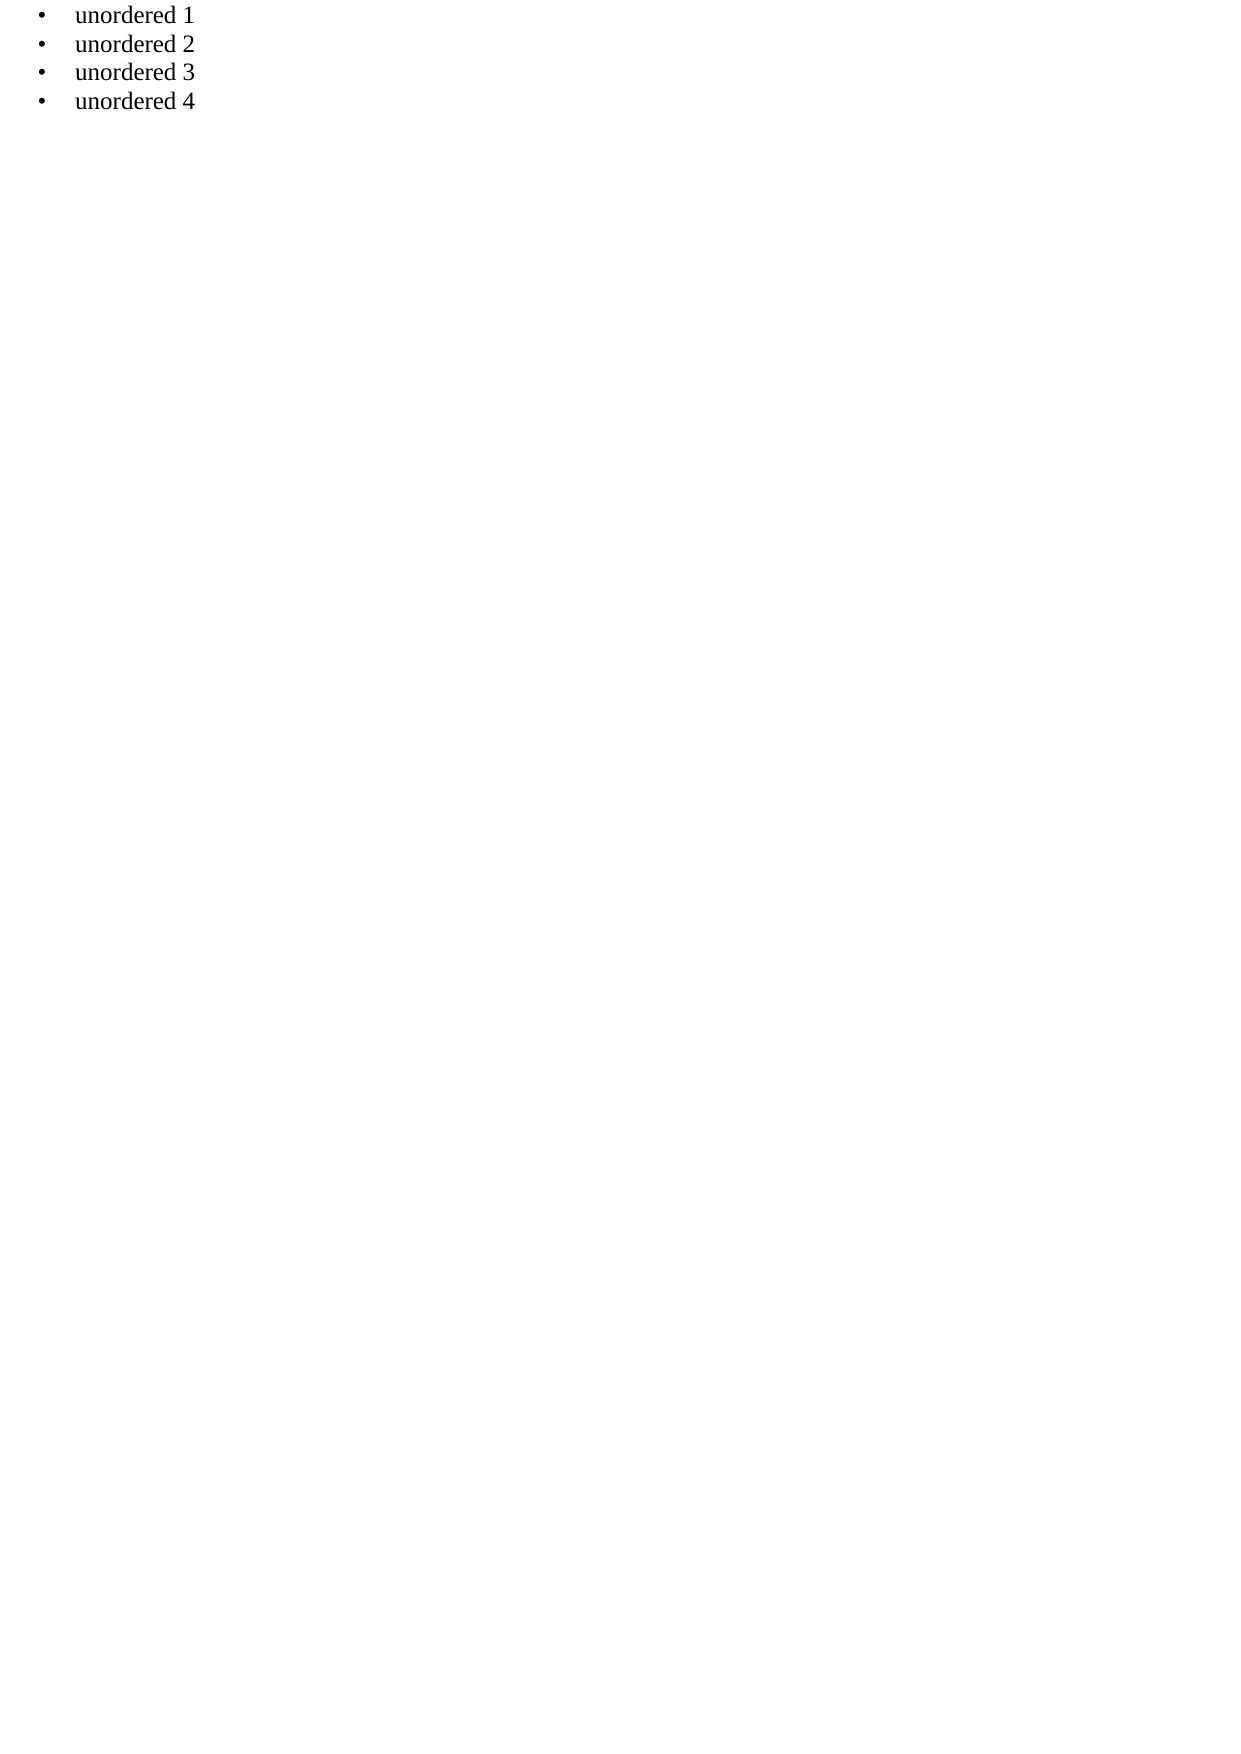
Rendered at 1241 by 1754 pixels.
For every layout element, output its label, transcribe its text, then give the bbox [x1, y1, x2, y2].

list unordered 2 [37, 29, 1240, 57]
list unordered 3 [37, 57, 1240, 86]
list unordered 1 [37, 0, 1240, 29]
list unordered 4 [37, 86, 1240, 115]
